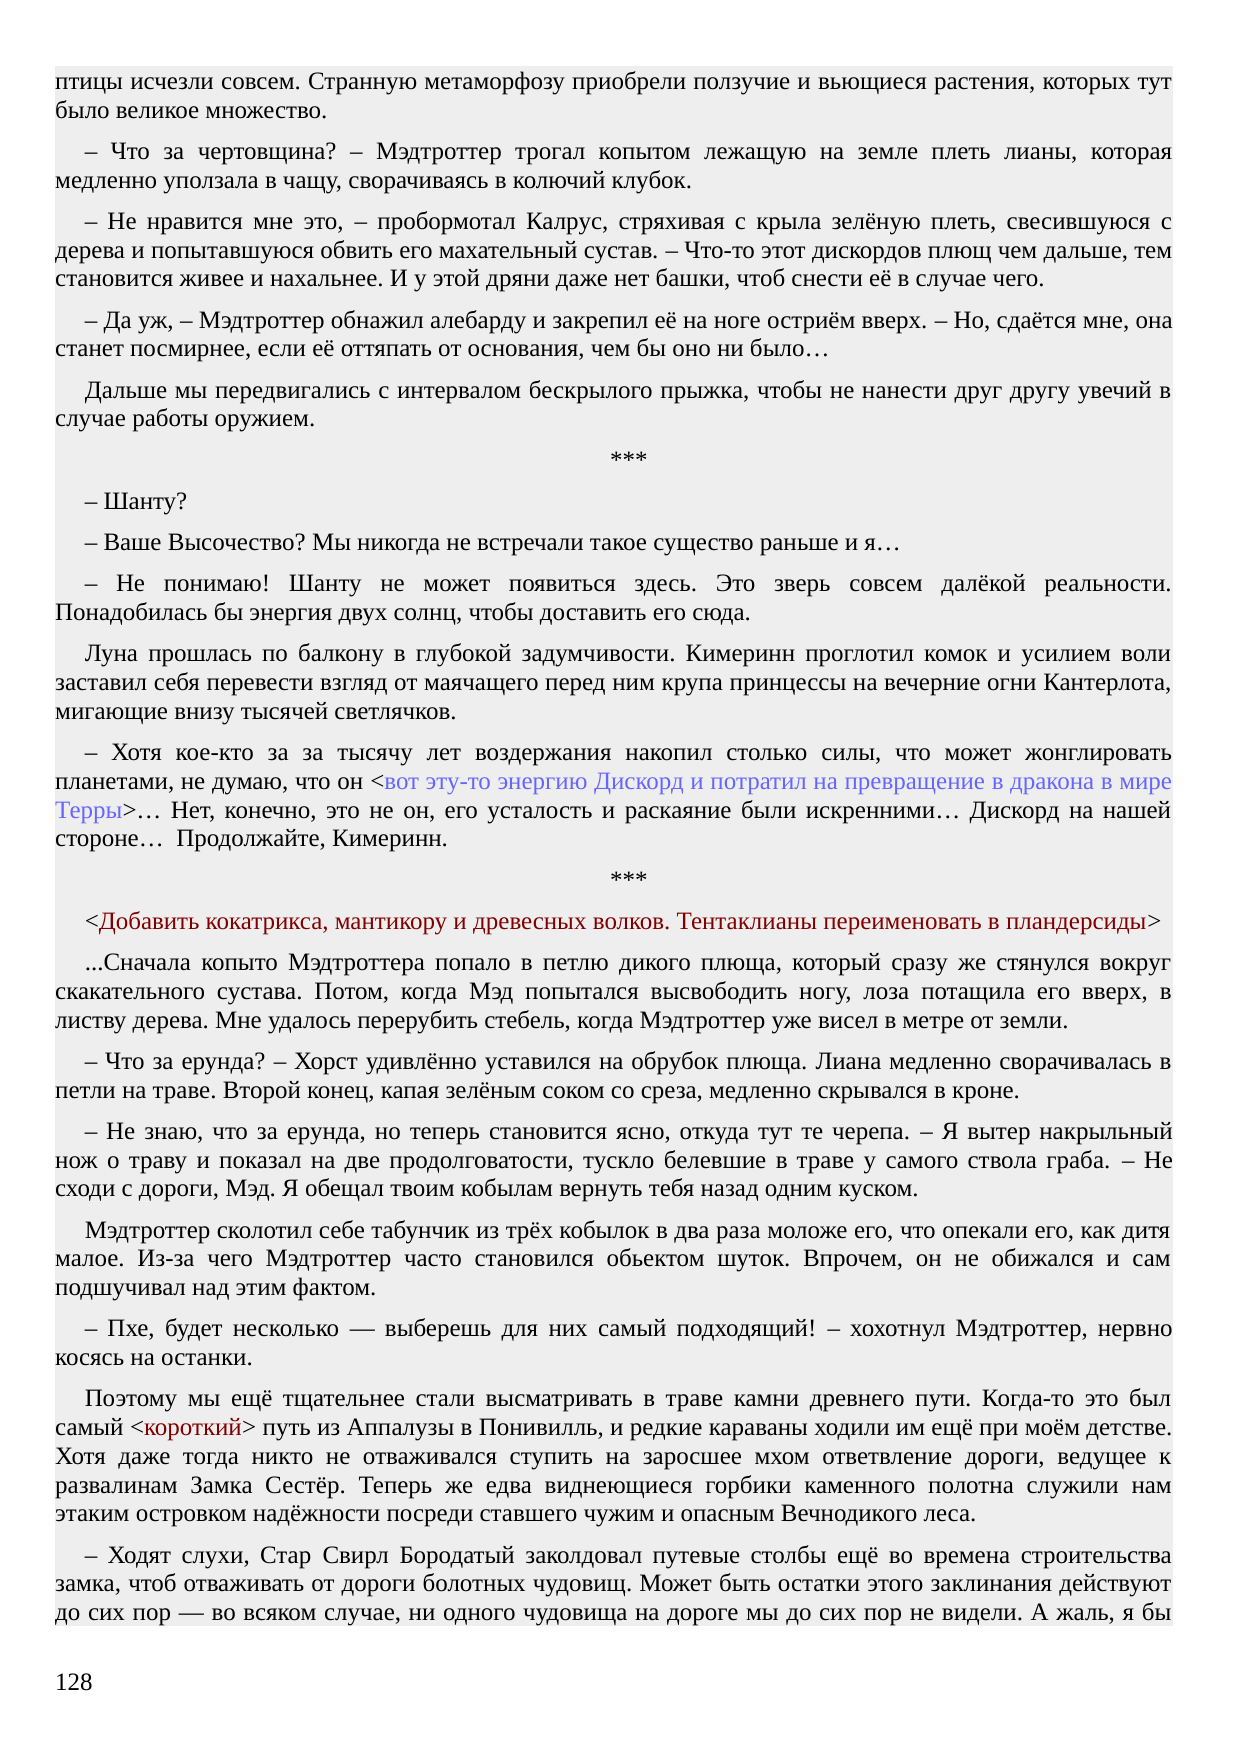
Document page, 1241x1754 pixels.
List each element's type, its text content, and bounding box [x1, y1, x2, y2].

text Мэдтроттер сколотил себе табунчик из трёх кобылок в два раза моложе его, что опекали его, как дитя малое. Из-за чего Мэдтроттер часто становился обьектом шуток. Впрочем, он не обижался и сам подшучивал над этим фактом. [55, 1215, 1173, 1301]
text Луна прошлась по балкону в глубокой задумчивости. Кимеринн проглотил комок и усилием воли заставил себя перевести взгляд от маячащего перед ним крупа принцессы на вечерние огни Кантерлота, мигающие внизу тысячей светлячков. [55, 638, 1173, 725]
text *** [55, 865, 1173, 893]
text <Добавить кокатрикса, мантикору и древесных волков. Тентаклианы переименовать в пландерсиды> [55, 906, 1173, 935]
text – Что за ерунда? – Хорст удивлённо уставился на обрубок плюща. Лиана медленно сворачивалась в петли на траве. Второй конец, капая зелёным соком со среза, медленно скрывался в кроне. [55, 1046, 1173, 1103]
text – Пхе, будет несколько — выберешь для них самый подходящий! – хохотнул Мэдтроттер, нервно косясь на останки. [55, 1313, 1173, 1371]
text – Ваше Высочество? Мы никогда не встречали такое существо раньше и я… [55, 527, 1173, 556]
text – Хотя кое-кто за за тысячу лет воздержания накопил столько силы, что может жонглировать планетами, не думаю, что он <вот эту-то энергию Дискорд и потратил на превращение в дракона в мире Терры>… Нет, конечно, это не он, его усталость и раскаяние были искренними… Дискорд на нашей стороне… Продолжайте, Кимеринн. [55, 737, 1173, 852]
text птицы исчезли совсем. Странную метаморфозу приобрели ползучие и вьющиеся растения, которых тут было великое множество. [55, 66, 1173, 123]
text – Не понимаю! Шанту не может появиться здесь. Это зверь совсем далёкой реальности. Понадобилась бы энергия двух солнц, чтобы доставить его сюда. [55, 568, 1173, 626]
text – Не знаю, что за ерунда, но теперь становится ясно, откуда тут те черепа. – Я вытер накрыльный нож о траву и показал на две продолговатости, тускло белевшие в траве у самого ствола граба. – Не сходи с дороги, Мэд. Я обещал твоим кобылам вернуть тебя назад одним куском. [55, 1116, 1173, 1202]
text – Ходят слухи, Стар Cвирл Бородатый заколдовал путевые столбы ещё во времена строительства замка, чтоб отваживать от дороги болотных чудовищ. Может быть остатки этого заклинания действуют до сих пор — во всяком случае, ни одного чудовища на дороге мы до сих пор не видели. А жаль, я бы [55, 1540, 1173, 1626]
text Поэтому мы ещё тщательнее стали высматривать в траве камни древнего пути. Когда-то это был самый <короткий> путь из Аппалузы в Понивилль, и редкие караваны ходили им ещё при моём детстве. Хотя даже тогда никто не отваживался ступить на заросшее мхом ответвление дороги, ведущее к развалинам Замка Сестёр. Теперь же едва виднеющиеся горбики каменного полотна служили нам этаким островком надёжности посреди ставшего чужим и опасным Вечнодикого леса. [55, 1383, 1173, 1527]
text – Шанту? [55, 486, 1173, 515]
text *** [55, 445, 1173, 473]
text – Что за чертовщина? – Мэдтроттер трогал копытом лежащую на земле плеть лианы, которая медленно уползала в чащу, сворачиваясь в колючий клубок. [55, 136, 1173, 193]
text – Да уж, – Мэдтроттер обнажил алебарду и закрепил её на ноге остриём вверх. – Но, сдаётся мне, она станет посмирнее, если её оттяпать от основания, чем бы оно ни было… [55, 305, 1173, 362]
text Дальше мы передвигались с интервалом бескрылого прыжка, чтобы не нанести друг другу увечий в случае работы оружием. [55, 375, 1173, 432]
text ...Сначала копыто Мэдтроттера попало в петлю дикого плюща, который сразу же стянулся вокруг скакательного сустава. Потом, когда Мэд попытался высвободить ногу, лоза потащила его вверх, в листву дерева. Мне удалось перерубить стебель, когда Мэдтроттер уже висел в метре от земли. [55, 947, 1173, 1033]
text – Не нравится мне это, – пробормотал Калрус, стряхивая с крыла зелёную плеть, свесившуюся с дерева и попытавшуюся обвить его махательный сустав. – Что-то этот дискордов плющ чем дальше, тем становится живее и нахальнее. И у этой дряни даже нет башки, чтоб снести её в случае чего. [55, 206, 1173, 292]
